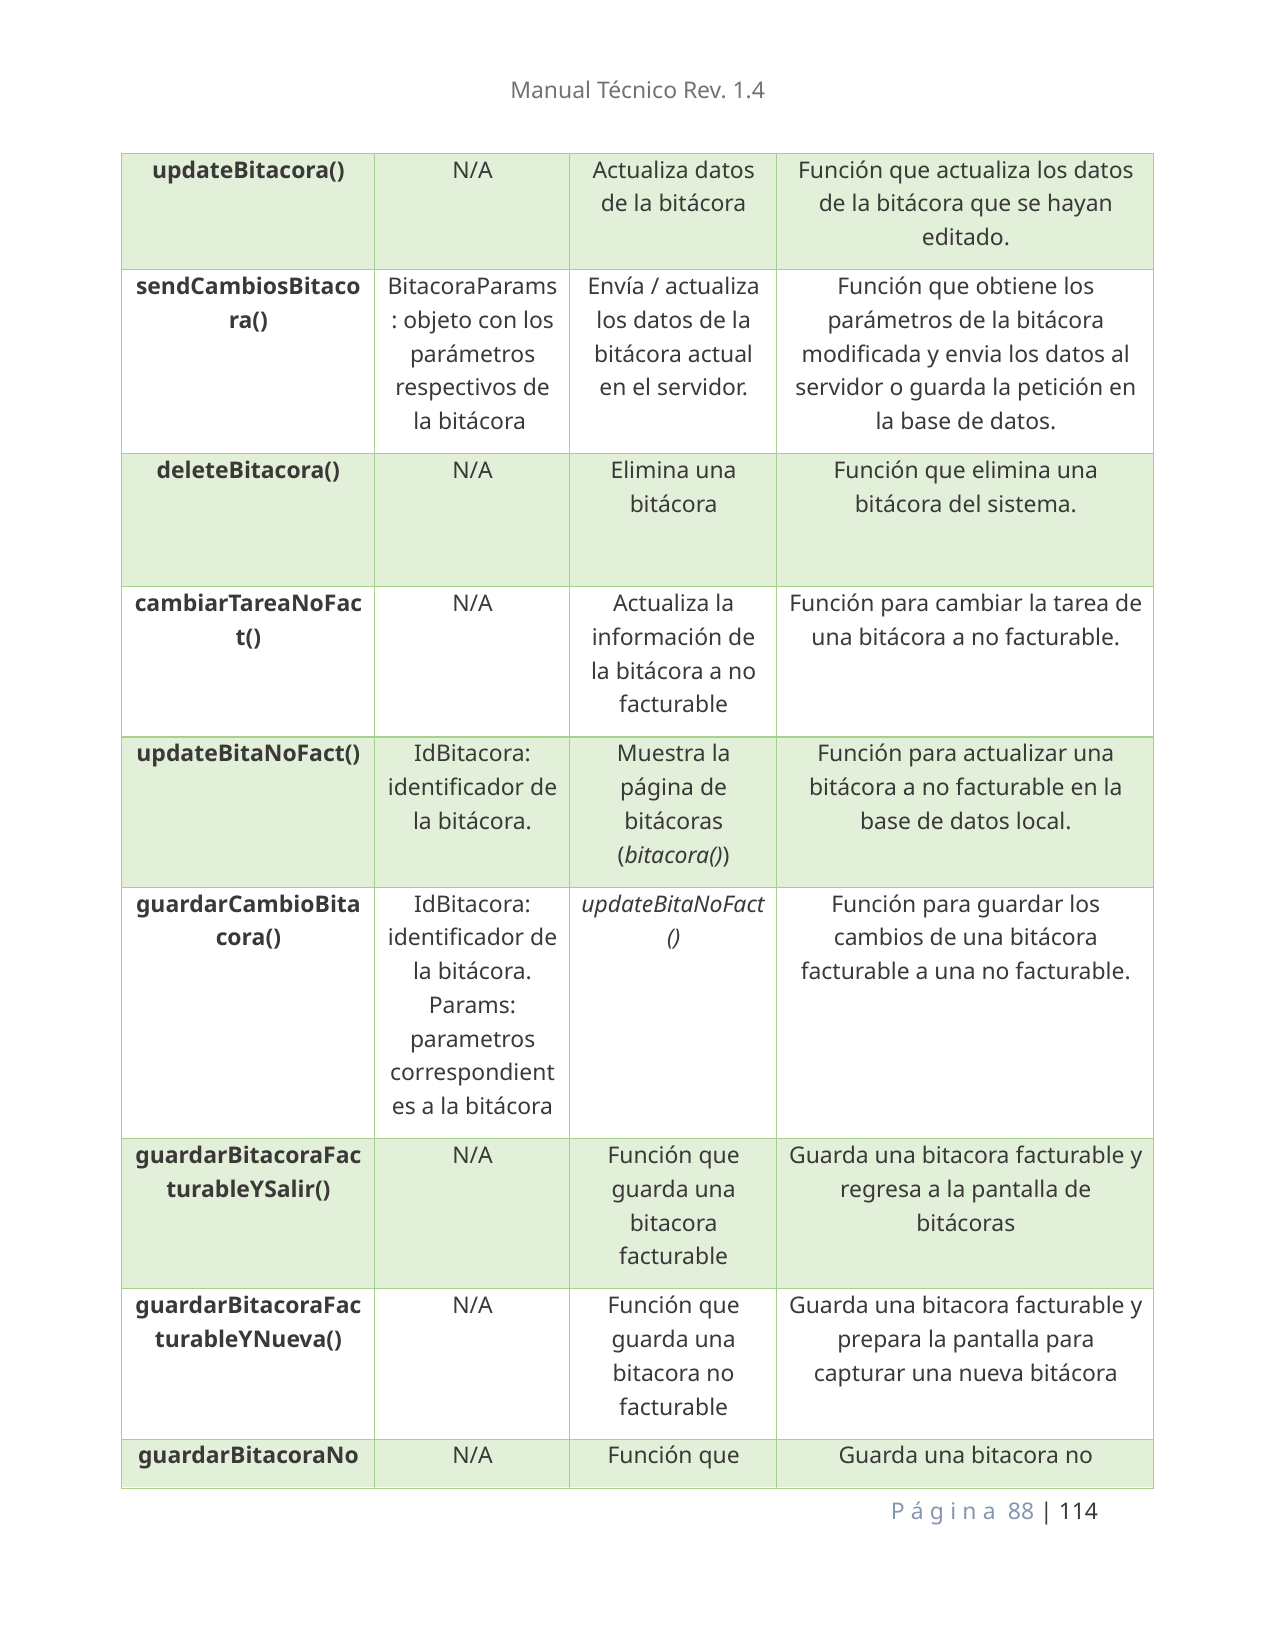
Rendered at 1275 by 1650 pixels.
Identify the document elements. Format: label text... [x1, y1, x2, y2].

table_cell cambiarTareaNoFact() [122, 587, 374, 736]
table_cell N/A [375, 454, 569, 586]
table_cell Elimina una bitácora [570, 454, 776, 586]
table_cell sendCambiosBitacora() [122, 270, 374, 453]
table_cell updateBitaNoFact() [122, 738, 374, 887]
table_cell IdBitacora: identificador de la bitácora. Params: parametros correspondientes a la bitácora [375, 888, 569, 1138]
table_cell guardarBitacoraFacturableYSalir() [122, 1139, 374, 1288]
table_cell Función que actualiza los datos de la bitácora que se hayan editado. [777, 154, 1153, 269]
table_cell Función para guardar los cambios de una bitácora facturable a una no facturable. [777, 888, 1153, 1138]
table_cell Función que guarda una bitacora facturable [570, 1139, 776, 1288]
table_cell Envía / actualiza los datos de la bitácora actual en el servidor. [570, 270, 776, 453]
table_cell Función que elimina una bitácora del sistema. [777, 454, 1153, 586]
table_cell deleteBitacora() [122, 454, 374, 586]
table_cell Función que guarda una bitacora no facturable [570, 1289, 776, 1438]
table_cell Función que obtiene los parámetros de la bitácora modificada y envia los datos al servidor o guarda la petición en la base de datos. [777, 270, 1153, 453]
table_cell IdBitacora: identificador de la bitácora. [375, 738, 569, 887]
table_cell N/A [375, 587, 569, 736]
table_cell Guarda una bitacora facturable y regresa a la pantalla de bitácoras [777, 1139, 1153, 1288]
table_cell BitacoraParams: objeto con los parámetros respectivos de la bitácora [375, 270, 569, 453]
table_cell guardarCambioBitacora() [122, 888, 374, 1138]
table_cell Función que [570, 1440, 776, 1487]
table_cell N/A [375, 1289, 569, 1438]
table_cell Función para cambiar la tarea de una bitácora a no facturable. [777, 587, 1153, 736]
table_cell Actualiza datos de la bitácora [570, 154, 776, 269]
table_cell Guarda una bitacora no [777, 1440, 1153, 1487]
table_cell N/A [375, 154, 569, 269]
table_cell Muestra la página de bitácoras (bitacora()) [570, 738, 776, 887]
table_cell Actualiza la información de la bitácora a no facturable [570, 587, 776, 736]
table_cell N/A [375, 1440, 569, 1487]
table_cell Función para actualizar una bitácora a no facturable en la base de datos local. [777, 738, 1153, 887]
table_cell updateBitaNoFact() [570, 888, 776, 1138]
table_cell guardarBitacoraNo [122, 1440, 374, 1487]
table_cell guardarBitacoraFacturableYNueva() [122, 1289, 374, 1438]
table_cell Guarda una bitacora facturable y prepara la pantalla para capturar una nueva bitácora [777, 1289, 1153, 1438]
table_cell N/A [375, 1139, 569, 1288]
table_cell updateBitacora() [122, 154, 374, 269]
